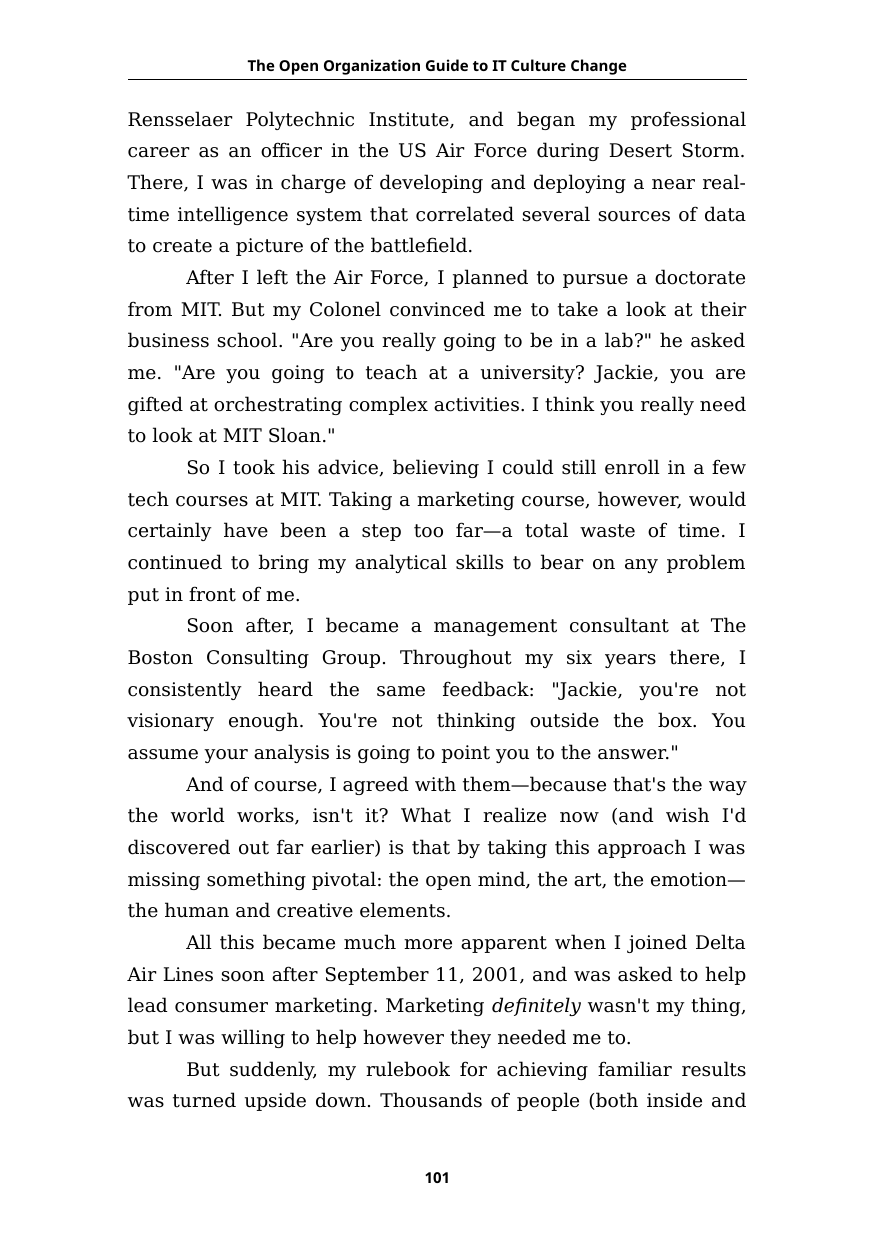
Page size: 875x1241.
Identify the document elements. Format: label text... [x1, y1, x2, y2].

text All this became much more apparent when I joined Delta Air Lines soon after September 11, 2001, and was asked to help lead consumer marketing. Marketing definitely wasn't my thing, but I was willing to help however they needed me to. [127, 932, 747, 1049]
text After I left the Air Force, I planned to pursue a doctorate from MIT. But my Colonel convinced me to take a look at their business school. "Are you really going to be in a lab?" he asked me. "Are you going to teach at a university? Jackie, you are gifted at orchestrating complex activities. I think you really need to look at MIT Sloan." [127, 267, 747, 447]
text So I took his advice, believing I could still enroll in a few tech courses at MIT. Taking a marketing course, however, would certainly have been a step too far—a total waste of time. I continued to bring my analytical skills to bear on any problem put in front of me. [127, 457, 747, 606]
text Soon after, I became a management consultant at The Boston Consulting Group. Throughout my six years there, I consistently heard the same feedback: "Jackie, you're not visionary enough. You're not thinking outside the box. You assume your analysis is going to point you to the answer." [127, 615, 747, 764]
text Rensselaer Polytechnic Institute, and began my professional career as an officer in the US Air Force during Desert Storm. There, I was in charge of developing and deploying a near real-time intelligence system that correlated several sources of data to create a picture of the battlefield. [127, 109, 747, 257]
text But suddenly, my rulebook for achieving familiar results was turned upside down. Thousands of people (both inside and [127, 1059, 747, 1112]
text And of course, I agreed with them—because that's the way the world works, isn't it? What I realize now (and wish I'd discovered out far earlier) is that by taking this approach I was missing something pivotal: the open mind, the art, the emotion—the human and creative elements. [127, 774, 747, 922]
